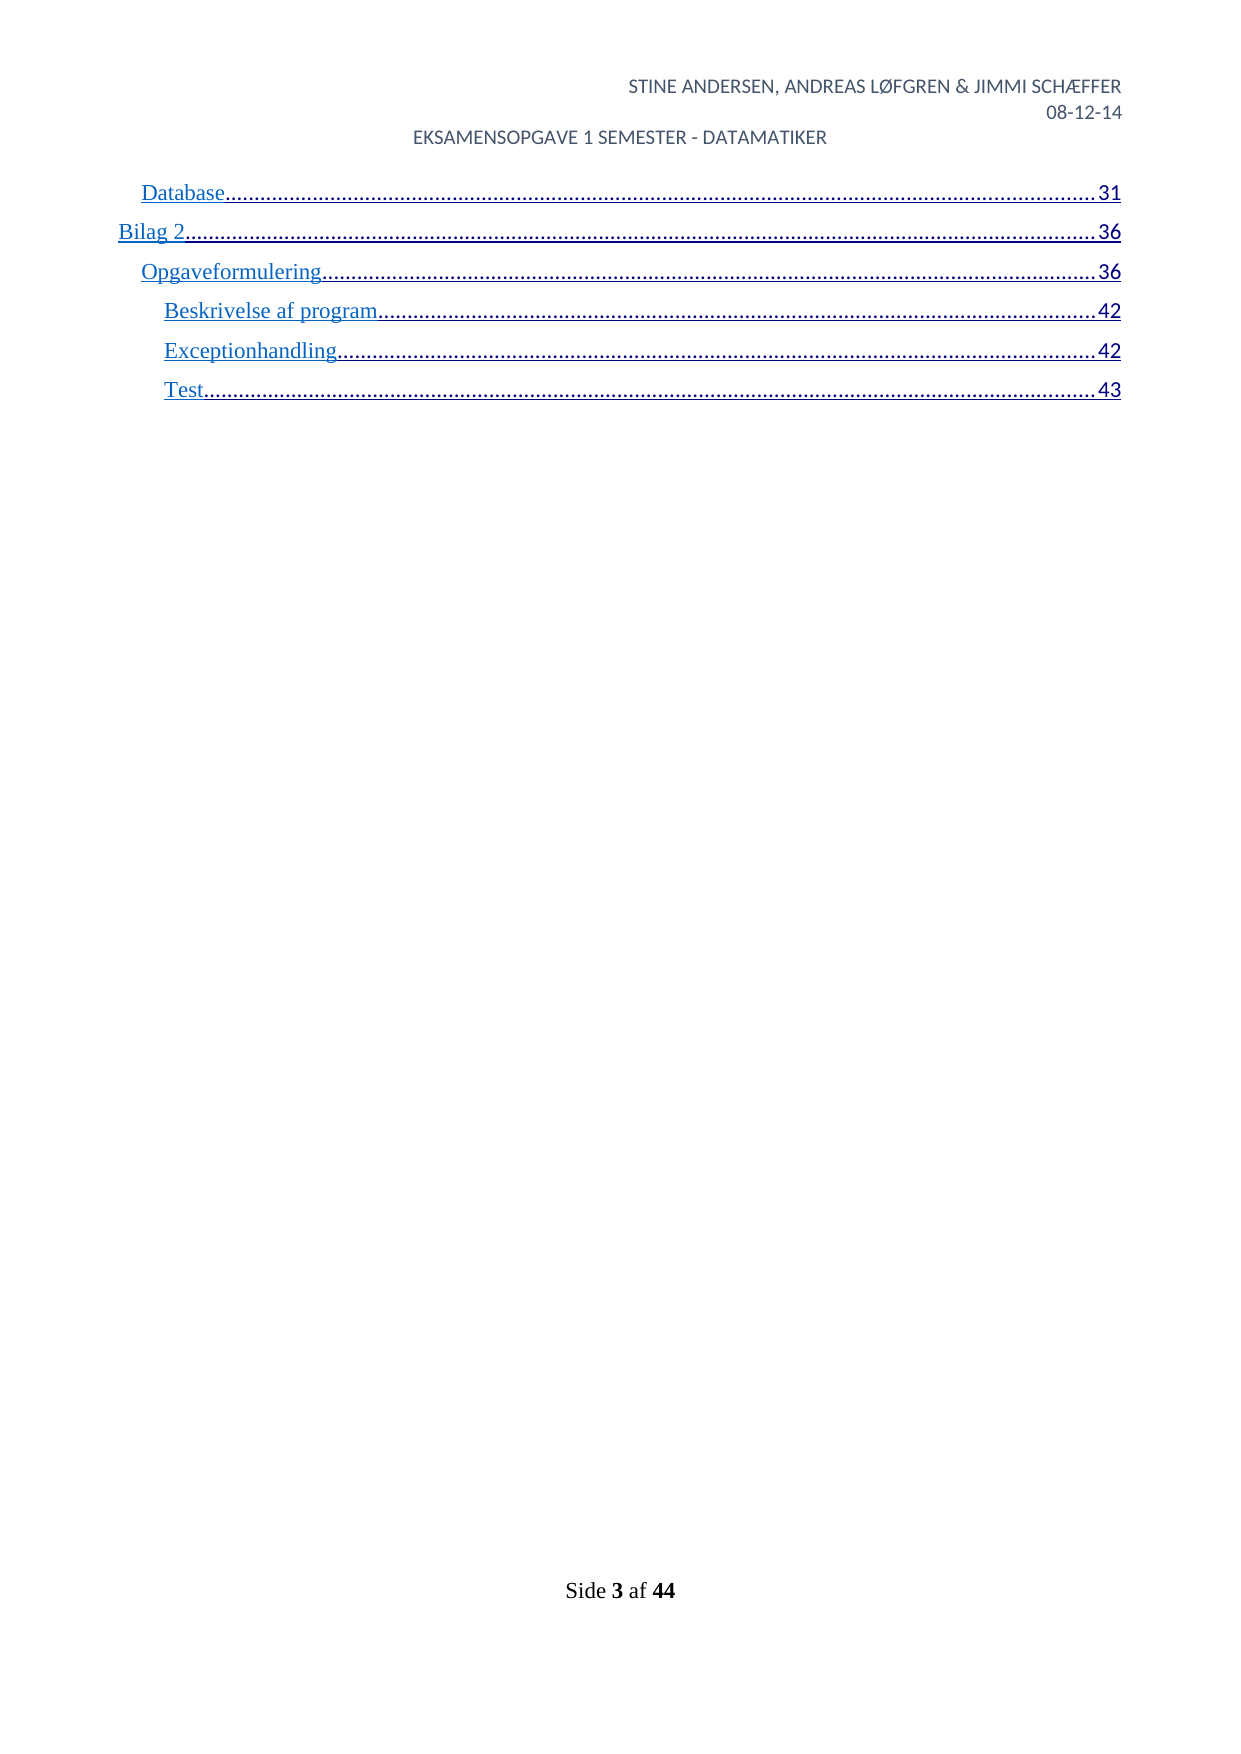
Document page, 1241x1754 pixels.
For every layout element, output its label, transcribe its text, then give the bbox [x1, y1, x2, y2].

text Test 43 [164, 375, 1122, 403]
text Exceptionhandling 42 [164, 336, 1122, 364]
text Opgaveformulering 36 [141, 257, 1122, 285]
text Database 31 [141, 178, 1122, 206]
text Beskrivelse af program 42 [164, 296, 1122, 324]
text Bilag 2 36 [118, 217, 1122, 246]
